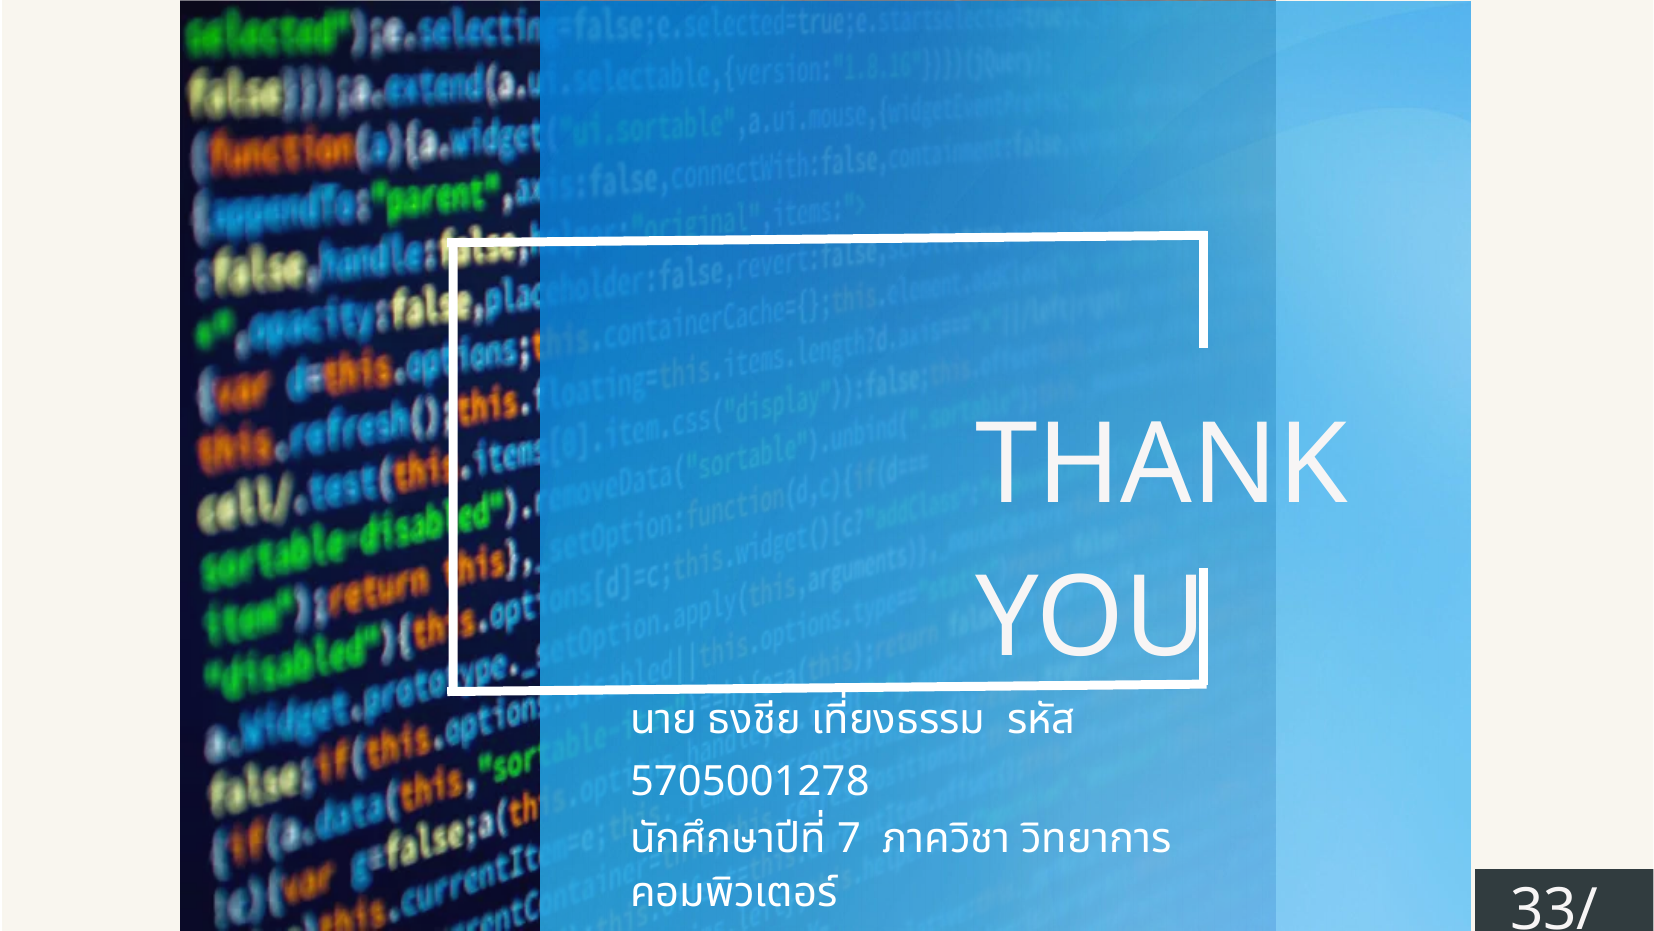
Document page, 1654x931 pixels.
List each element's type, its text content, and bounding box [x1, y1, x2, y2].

title นาย ธงชีย เที่ยงธรรม รหัส 5705001278 นักศึกษาปีที่ 7 ภาควิชา วิทยาการคอมพิวเตอร์ [630, 705, 1249, 916]
picture [2, 0, 1654, 931]
text_box THANK YOU [960, 375, 1569, 526]
text_box 33/33 [1495, 860, 1636, 931]
